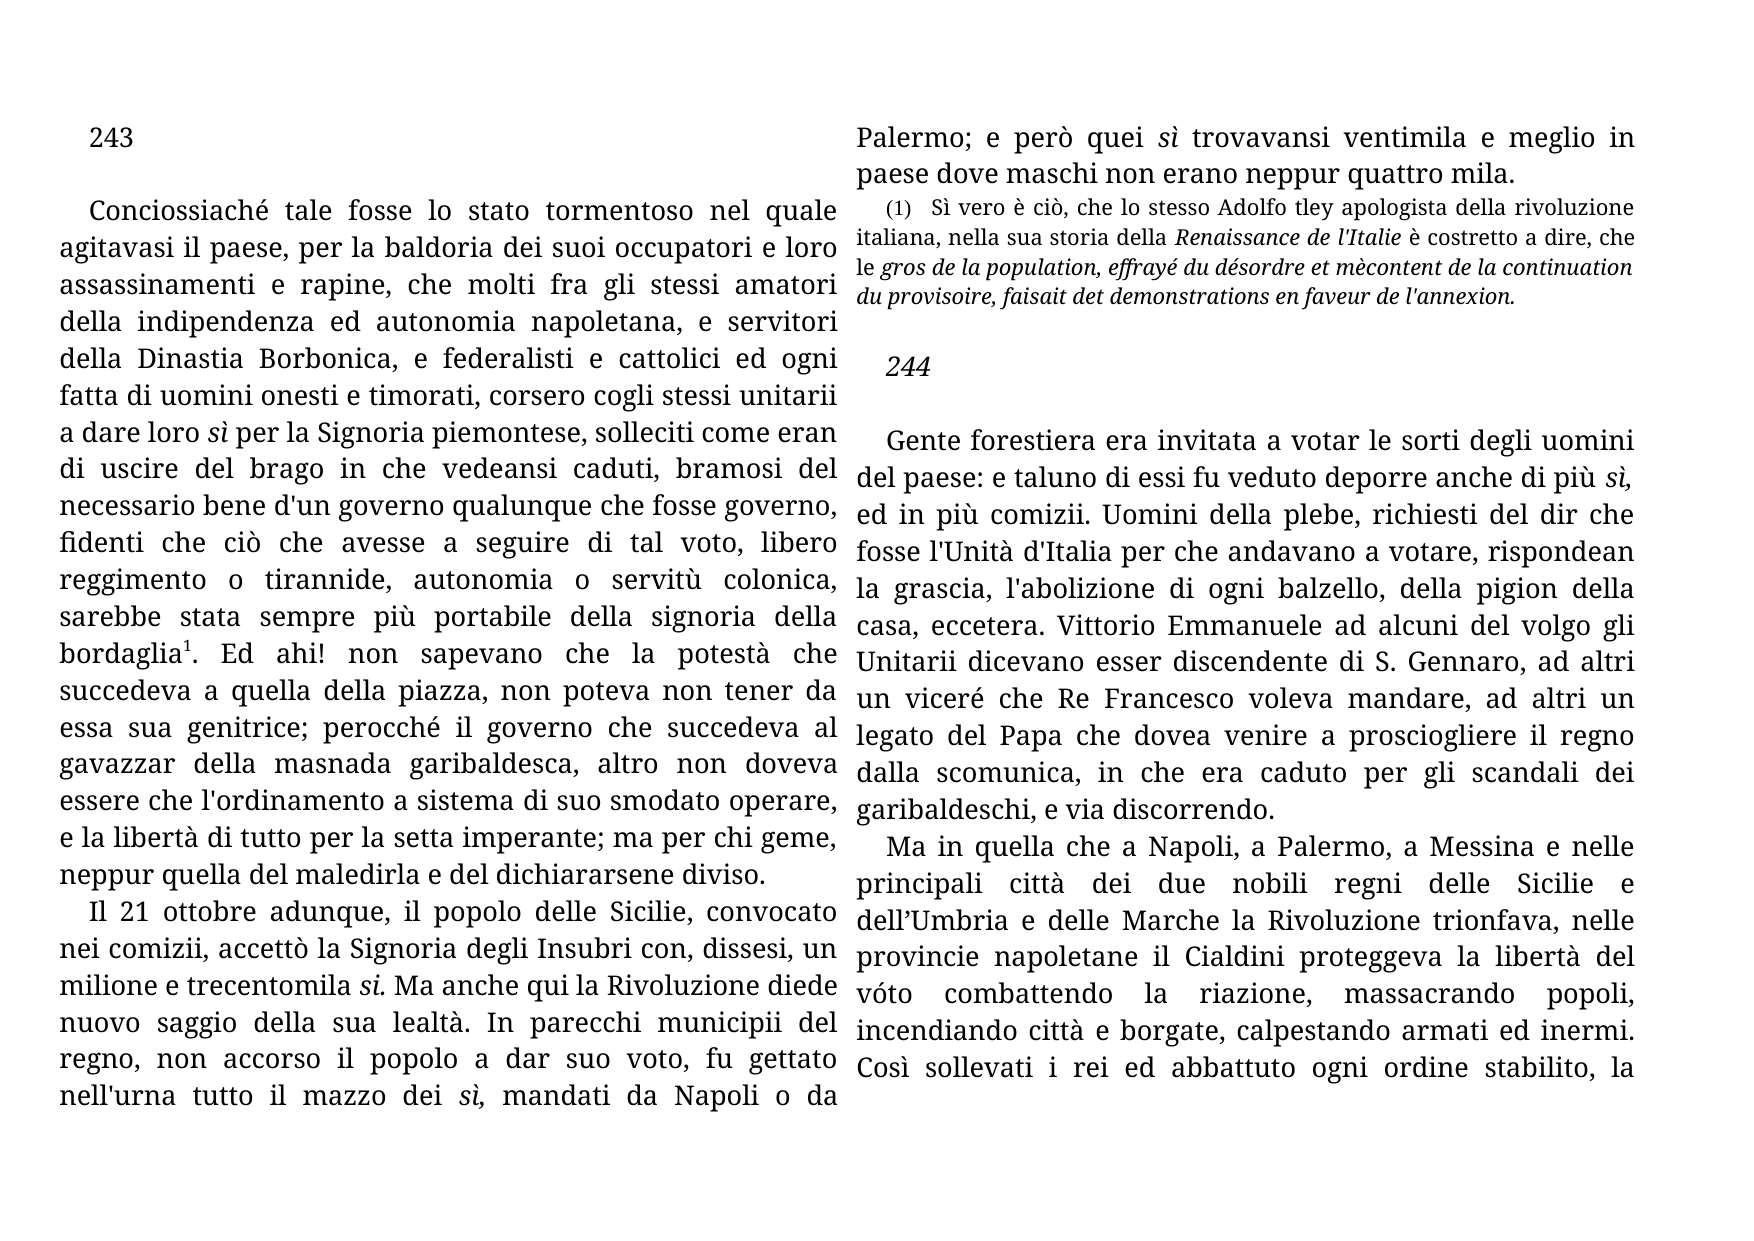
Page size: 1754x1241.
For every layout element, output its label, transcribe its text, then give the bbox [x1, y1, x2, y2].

text Palermo; e però quei sì trovavansi ventimila e meglio in paese dove maschi non erano neppur quattro mila. [856, 118, 1636, 192]
list Sì vero è ciò, che lo stesso Adolfo tley apologista della rivoluzione italiana, nella sua storia della Renaissance de l'Italie è costretto a dire, che le gros de la population, effrayé du désordre et mècontent de la continuation du provisoire, faisait det demonstrations en faveur de l'annexion. [856, 192, 1636, 311]
text Conciossiaché tale fosse lo stato tormentoso nel quale agitavasi il paese, per la baldoria dei suoi occupatori e loro assassinamenti e rapine, che molti fra gli stessi amatori della indipendenza ed autonomia napoletana, e servitori della Dinastia Borbonica, e federalisti e cattolici ed ogni fatta di uomini onesti e timorati, corsero cogli stessi unitarii a dare loro sì per la Signoria piemontese, solleciti come eran di uscire del brago in che vedeansi caduti, bramosi del necessario bene d'un governo qualunque che fosse governo, fidenti che ciò che avesse a seguire di tal voto, libero reggimento o tirannide, autonomia o servitù colonica, sarebbe stata sempre più portabile della signoria della bordaglia1. Ed ahi! non sapevano che la potestà che succedeva a quella della piazza, non poteva non tener da essa sua genitrice; perocché il governo che succedeva al gavazzar della masnada garibaldesca, altro non doveva essere che l'ordinamento a sistema di suo smodato operare, e la libertà di tutto per la setta imperante; ma per chi geme, neppur quella del maledirla e del dichiararsene diviso. [59, 192, 838, 892]
text 243 [59, 118, 838, 155]
text 244 [856, 348, 1636, 385]
text Ma in quella che a Napoli, a Palermo, a Messina e nelle principali città dei due nobili regni delle Sicilie e dell’Umbria e delle Marche la Rivoluzione trionfava, nelle provincie napoletane il Cialdini proteggeva la libertà del vóto combattendo la riazione, massacrando popoli, incendiando città e borgate, calpestando armati ed inermi. Così sollevati i rei ed abbattuto ogni ordine stabilito, la [856, 827, 1636, 1085]
text Il 21 ottobre adunque, il popolo delle Sicilie, convocato nei comizii, accettò la Signoria degli Insubri con, dissesi, un milione e trecentomila si. Ma anche qui la Rivoluzione diede nuovo saggio della sua lealtà. In parecchi municipii del regno, non accorso il popolo a dar suo voto, fu gettato nell'urna tutto il mazzo dei sì, mandati da Napoli o da [59, 892, 838, 1114]
text Gente forestiera era invitata a votar le sorti degli uomini del paese: e taluno di essi fu veduto deporre anche di più sì, ed in più comizii. Uomini della plebe, richiesti del dir che fosse l'Unità d'Italia per che andavano a votare, rispondean la grascia, l'abolizione di ogni balzello, della pigion della casa, eccetera. Vittorio Emmanuele ad alcuni del volgo gli Unitarii dicevano esser discendente di S. Gennaro, ad altri un viceré che Re Francesco voleva mandare, ad altri un legato del Papa che dovea venire a prosciogliere il regno dalla scomunica, in che era caduto per gli scandali dei garibaldeschi, e via discorrendo. [856, 422, 1636, 827]
